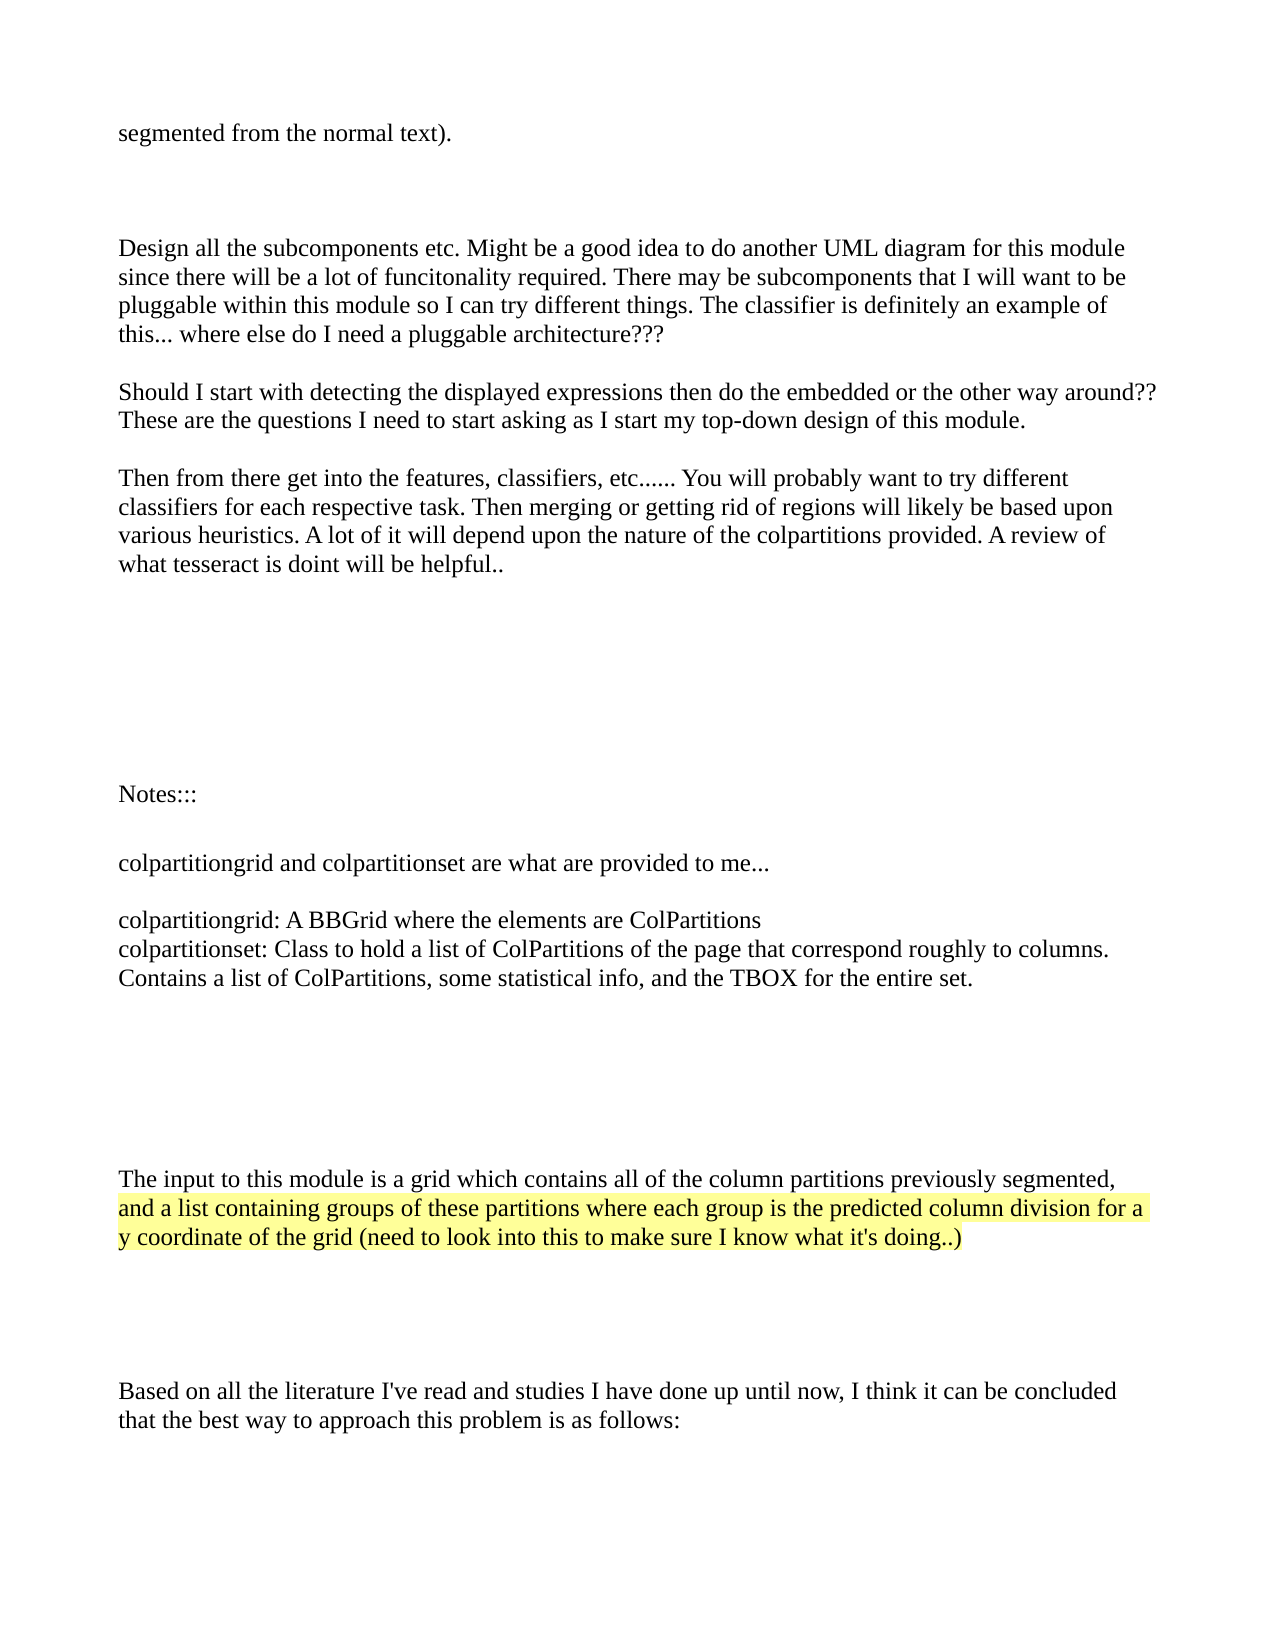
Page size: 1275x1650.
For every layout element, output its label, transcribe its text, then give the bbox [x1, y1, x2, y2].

text Should I start with detecting the displayed expressions then do the embedded or the other way around?? These are the questions I need to start asking as I start my top-down design of this module. [118, 377, 1157, 434]
text colpartitionset: Class to hold a list of ColPartitions of the page that correspond roughly to columns. Contains a list of ColPartitions, some statistical info, and the TBOX for the entire set. [118, 934, 1157, 992]
text colpartitiongrid: A BBGrid where the elements are ColPartitions [118, 905, 1157, 934]
text Design all the subcomponents etc. Might be a good idea to do another UML diagram for this module since there will be a lot of funcitonality required. There may be subcomponents that I will want to be pluggable within this module so I can try different things. The classifier is definitely an example of this... where else do I need a pluggable architecture??? [118, 233, 1157, 348]
text The input to this module is a grid which contains all of the column partitions previously segmented, and a list containing groups of these partitions where each group is the predicted column division for a y coordinate of the grid (need to look into this to make sure I know what it's doing..) [118, 1164, 1157, 1250]
text Notes::: [118, 779, 1157, 808]
text colpartitiongrid and colpartitionset are what are provided to me... [118, 848, 1157, 877]
text Based on all the literature I've read and studies I have done up until now, I think it can be concluded that the best way to approach this problem is as follows: [118, 1376, 1157, 1434]
text segmented from the normal text). [118, 118, 1157, 147]
text Then from there get into the features, classifiers, etc...... You will probably want to try different classifiers for each respective task. Then merging or getting rid of regions will likely be based upon various heuristics. A lot of it will depend upon the nature of the colpartitions provided. A review of what tesseract is doint will be helpful.. [118, 463, 1157, 578]
text best_columns [118, 1250, 1157, 1290]
